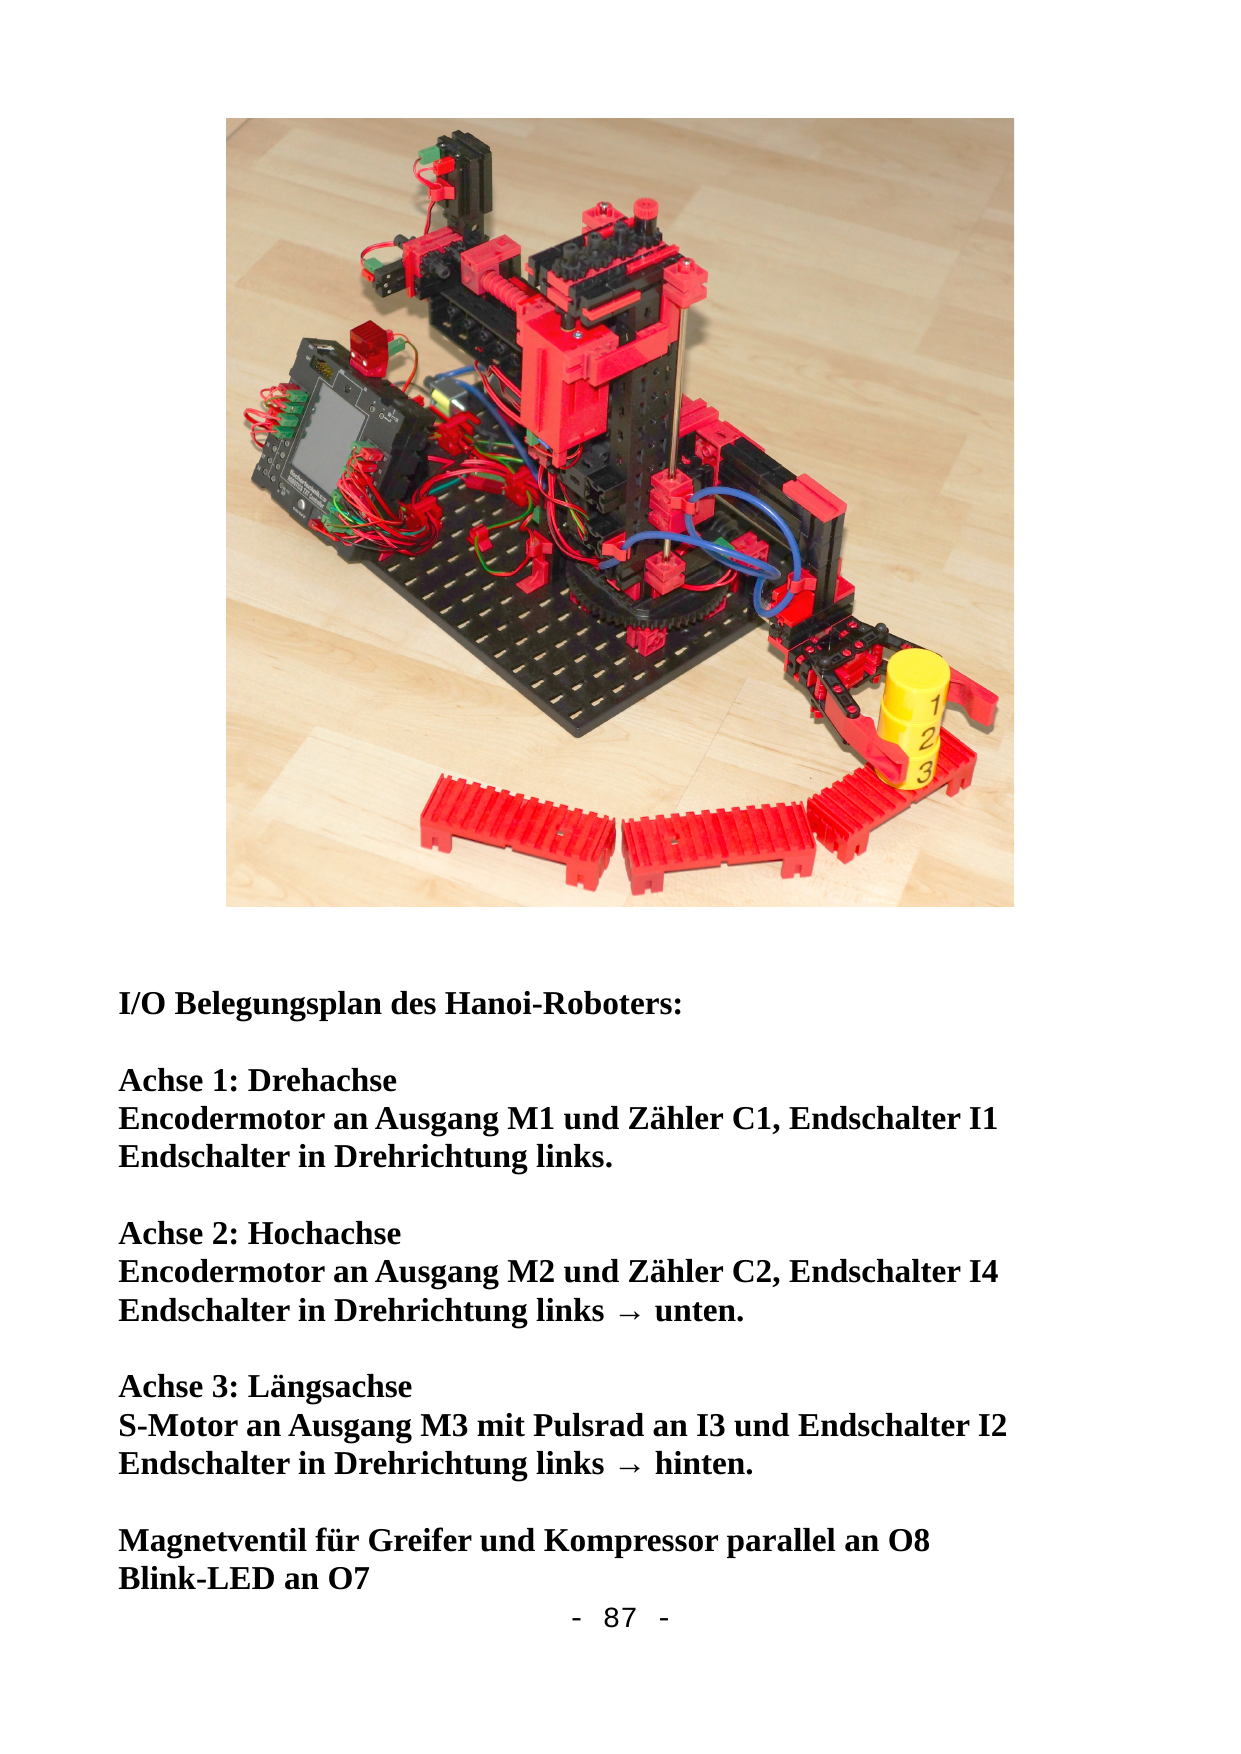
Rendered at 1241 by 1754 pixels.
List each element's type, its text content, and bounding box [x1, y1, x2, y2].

text Encodermotor an Ausgang M2 und Zähler C2, Endschalter I4 [118, 1252, 1122, 1290]
text Endschalter in Drehrichtung links. [118, 1137, 1122, 1175]
text Endschalter in Drehrichtung links → unten. [118, 1290, 1122, 1328]
text Magnetventil für Greifer und Kompressor parallel an O8 [118, 1520, 1122, 1558]
text Endschalter in Drehrichtung links → hinten. [118, 1443, 1122, 1482]
text Encodermotor an Ausgang M1 und Zähler C1, Endschalter I1 [118, 1098, 1122, 1137]
text Achse 2: Hochachse [118, 1213, 1122, 1252]
text Achse 3: Längsachse [118, 1367, 1122, 1405]
text Achse 1: Drehachse [118, 1060, 1122, 1098]
text S-Motor an Ausgang M3 mit Pulsrad an I3 und Endschalter I2 [118, 1405, 1122, 1443]
picture [226, 118, 1015, 907]
text I/O Belegungsplan des Hanoi-Roboters: [118, 983, 1122, 1022]
text Blink-LED an O7 [118, 1558, 1122, 1597]
